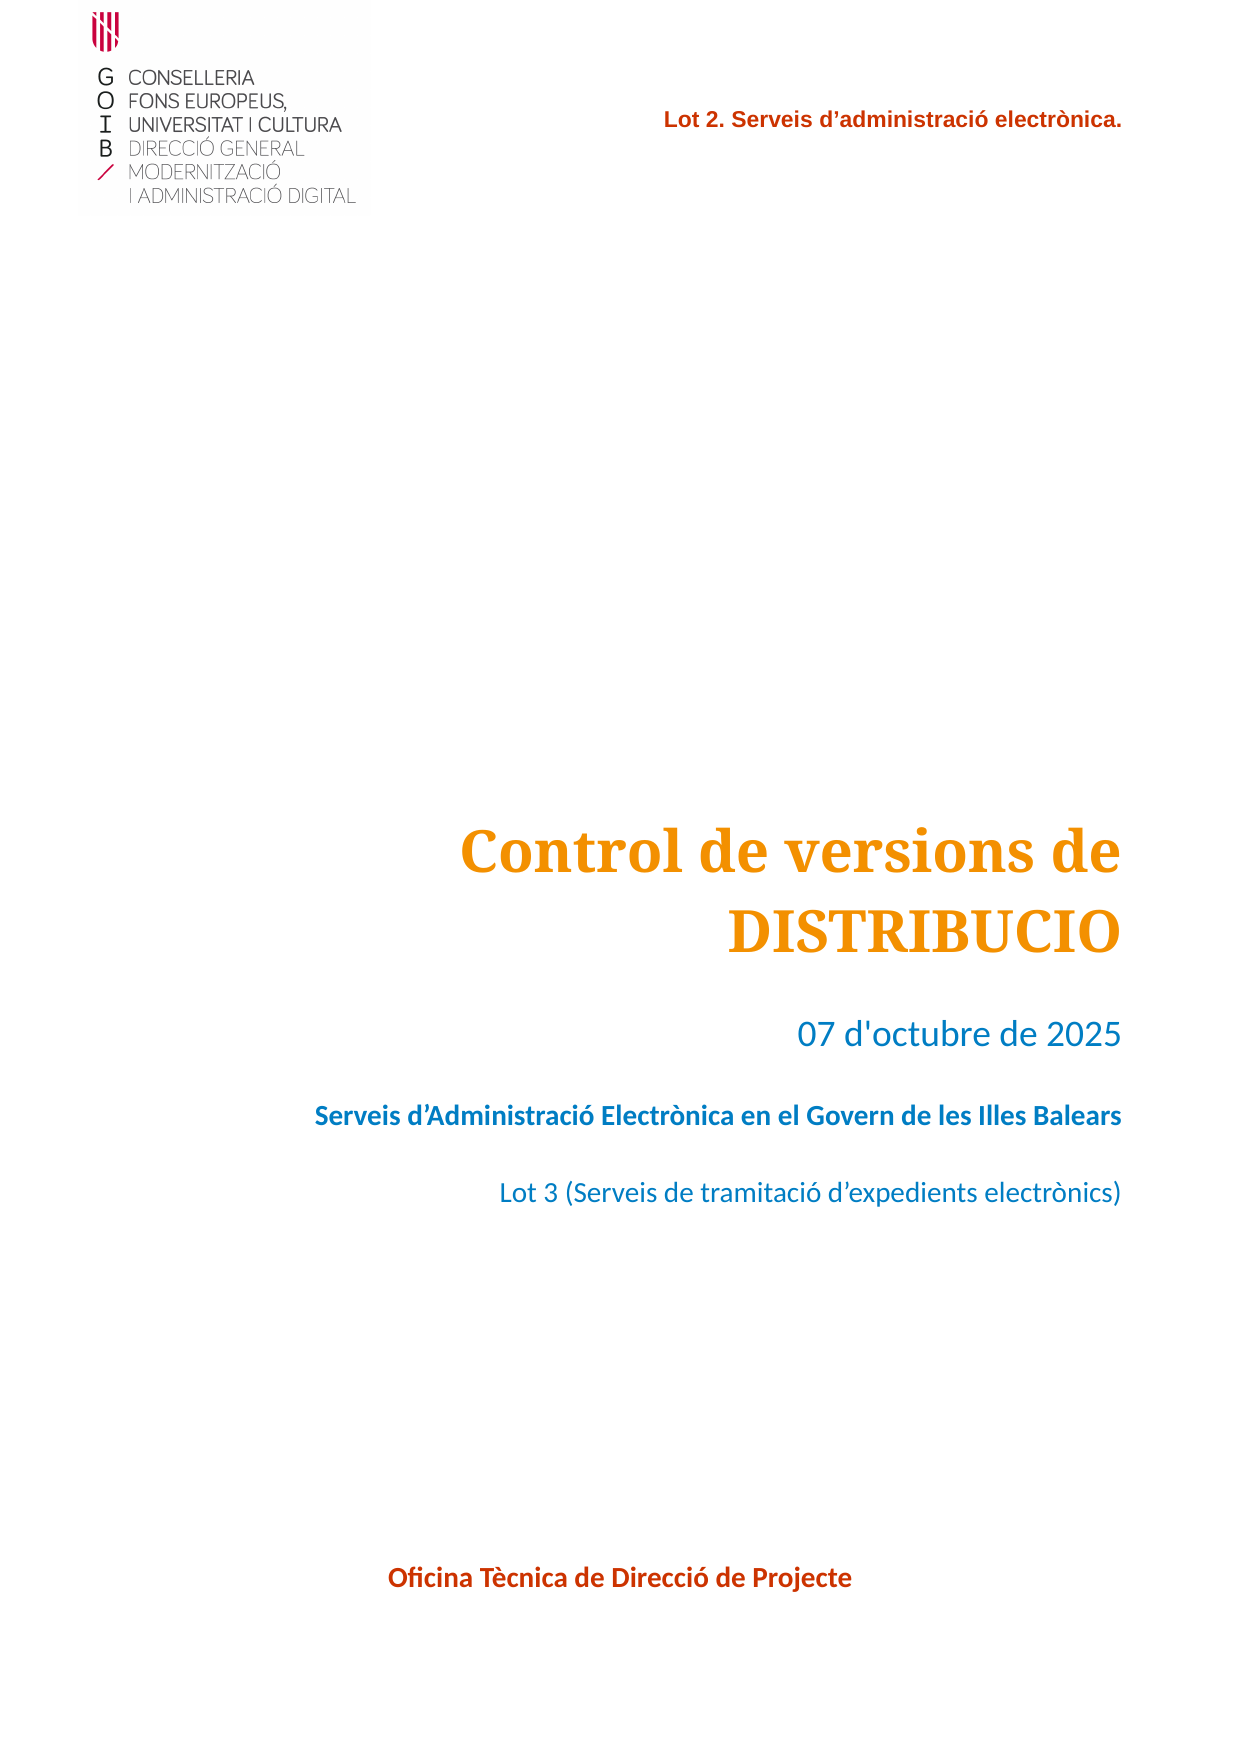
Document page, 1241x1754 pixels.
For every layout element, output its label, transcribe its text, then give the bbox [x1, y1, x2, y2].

picture [77, 0, 371, 216]
text Serveis d’Administració Electrònica en el Govern de les Illes Balears [118, 1097, 1122, 1133]
text Oficina Tècnica de Direcció de Projecte [118, 1559, 1122, 1594]
text Lot 3 (Serveis de tramitació d’expedients electrònics) [118, 1174, 1122, 1210]
text 07 d'octubre de 2025 [118, 1010, 1122, 1056]
text Control de versions de DISTRIBUCIO [118, 810, 1122, 969]
